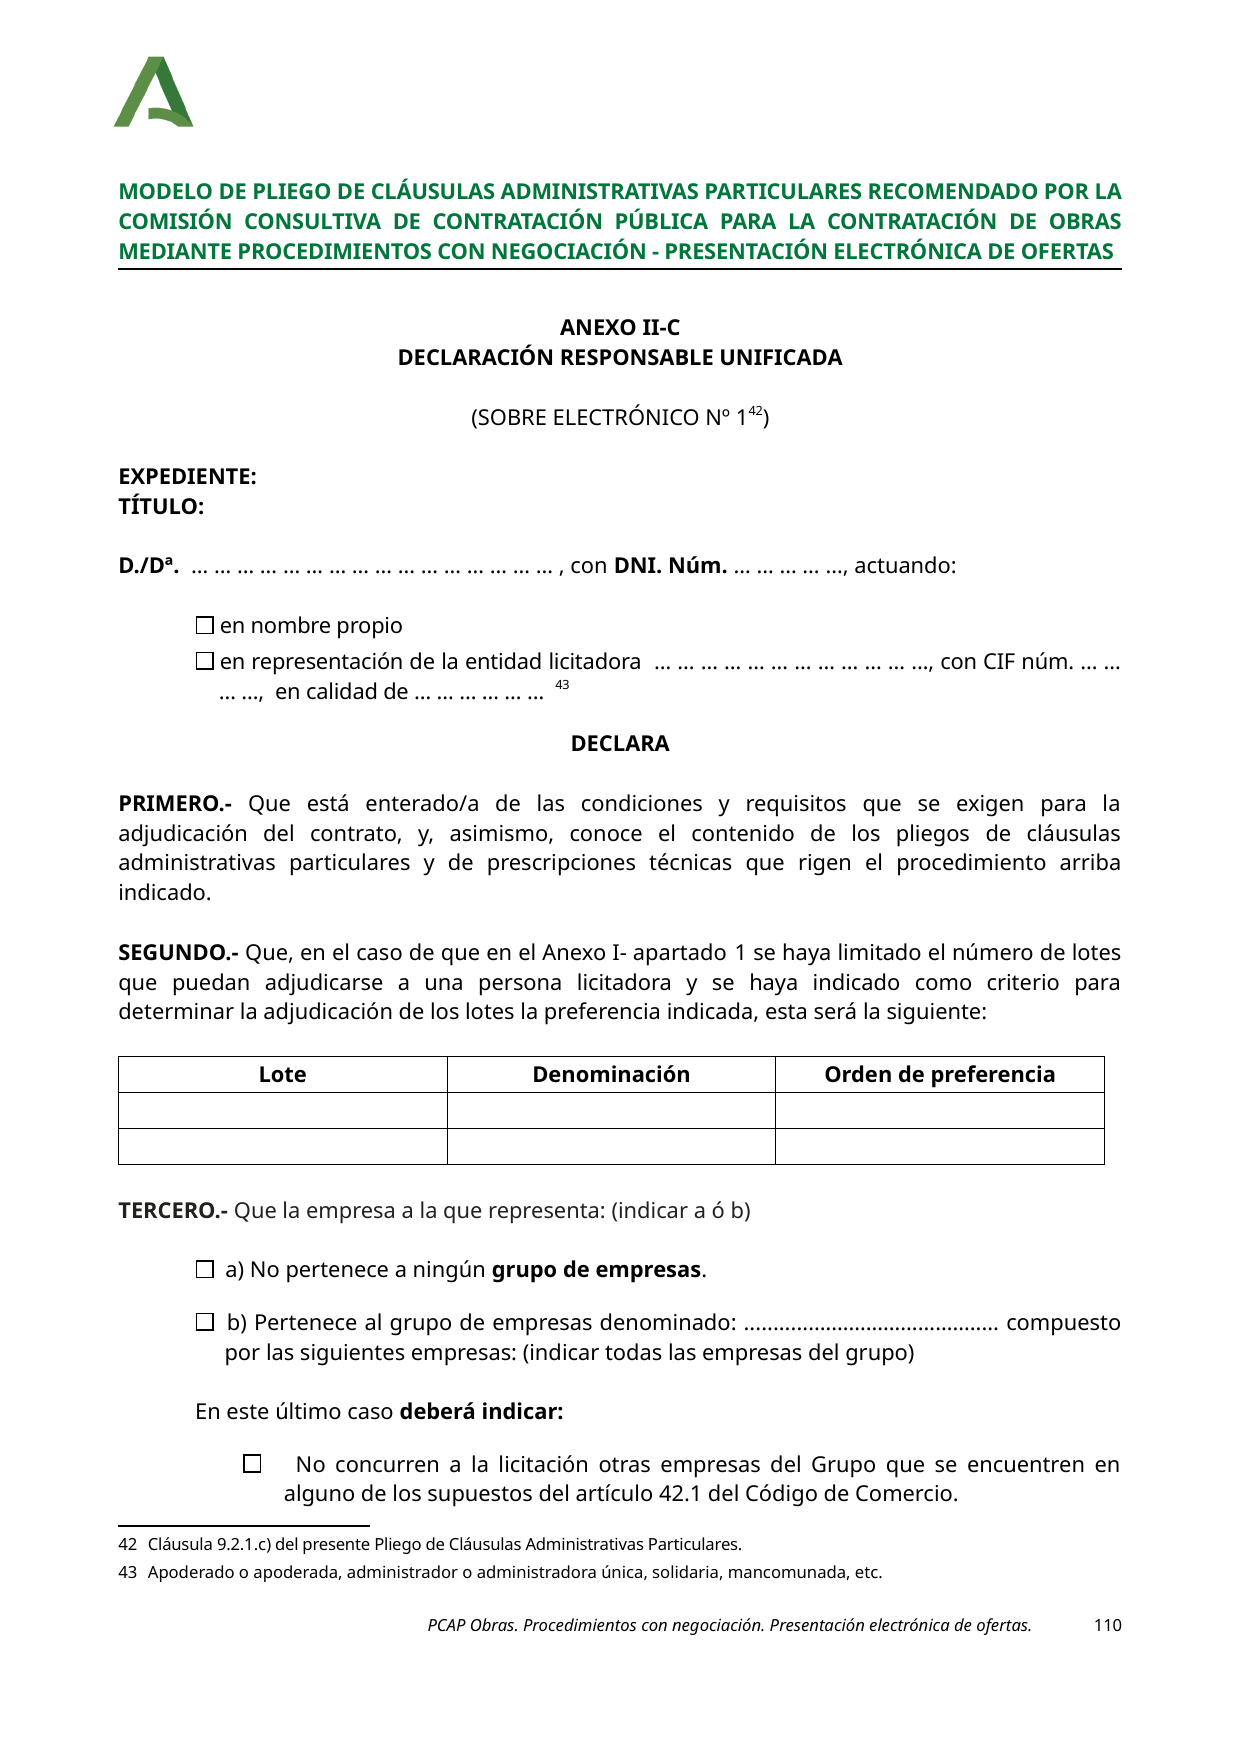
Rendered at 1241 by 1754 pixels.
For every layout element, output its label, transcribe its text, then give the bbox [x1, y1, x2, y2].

text MODELO DE PLIEGO DE CLÁUSULAS ADMINISTRATIVAS PARTICULARES RECOMENDADO POR LA COMISIÓN CONSULTIVA DE CONTRATACIÓN PÚBLICA PARA LA CONTRATACIÓN DE OBRAS MEDIANTE PROCEDIMIENTOS CON NEGOCIACIÓN - PRESENTACIÓN ELECTRÓNICA DE OFERTAS [118, 176, 1122, 268]
table_cell [448, 1129, 775, 1164]
text TERCERO.- Que la empresa a la que representa: (indicar a ó b) [118, 1195, 1122, 1224]
text TÍTULO: [118, 491, 1122, 521]
table_header Orden de preferencia [776, 1057, 1104, 1092]
picture [109, 52, 198, 131]
table_cell [776, 1129, 1104, 1164]
text Cláusula 9.2.1.c) del presente Pliego de Cláusulas Administrativas Particulares. [118, 1532, 1122, 1555]
table_cell [119, 1093, 447, 1128]
text En este último caso deberá indicar: [118, 1396, 1122, 1426]
table_header Denominación [448, 1057, 775, 1092]
text a) No pertenece a ningún grupo de empresas. [118, 1254, 1122, 1284]
text b) Pertenece al grupo de empresas denominado: ............………………………..... compuesto por las siguientes empresas: (indicar todas las empresas del grupo) [195, 1307, 1122, 1366]
text en representación de la entidad licitadora … … … … … … … … … … … …, con CIF núm. … … … …, en calidad de … … … … … … [195, 646, 1122, 706]
text D./Dª. … … … … … … … … … … … … … … … … , con DNI. Núm. … … … … …, actuando: [118, 551, 1122, 580]
table_cell [448, 1093, 775, 1128]
text (SOBRE ELECTRÓNICO Nº 1) [118, 402, 1122, 431]
text EXPEDIENTE: [118, 461, 1122, 491]
text Apoderado o apoderada, administrador o administradora única, solidaria, mancomunada, etc. [118, 1561, 1122, 1584]
text DECLARACIÓN RESPONSABLE UNIFICADA [118, 342, 1122, 372]
table_header Lote [119, 1057, 447, 1092]
table_cell [776, 1093, 1104, 1128]
text en nombre propio [189, 610, 1122, 640]
text ANEXO II-C [118, 312, 1122, 342]
table_cell [119, 1129, 447, 1164]
text DECLARA [118, 728, 1122, 758]
text SEGUNDO.- Que, en el caso de que en el Anexo I- apartado 1 se haya limitado el número de lotes que puedan adjudicarse a una persona licitadora y se haya indicado como criterio para determinar la adjudicación de los lotes la preferencia indicada, esta será la siguiente: [118, 937, 1122, 1026]
text No concurren a la licitación otras empresas del Grupo que se encuentren en alguno de los supuestos del artículo 42.1 del Código de Comercio. [242, 1449, 1122, 1508]
text PRIMERO.- Que está enterado/a de las condiciones y requisitos que se exigen para la adjudicación del contrato, y, asimismo, conoce el contenido de los pliegos de cláusulas administrativas particulares y de prescripciones técnicas que rigen el procedimiento arriba indicado. [118, 788, 1122, 907]
